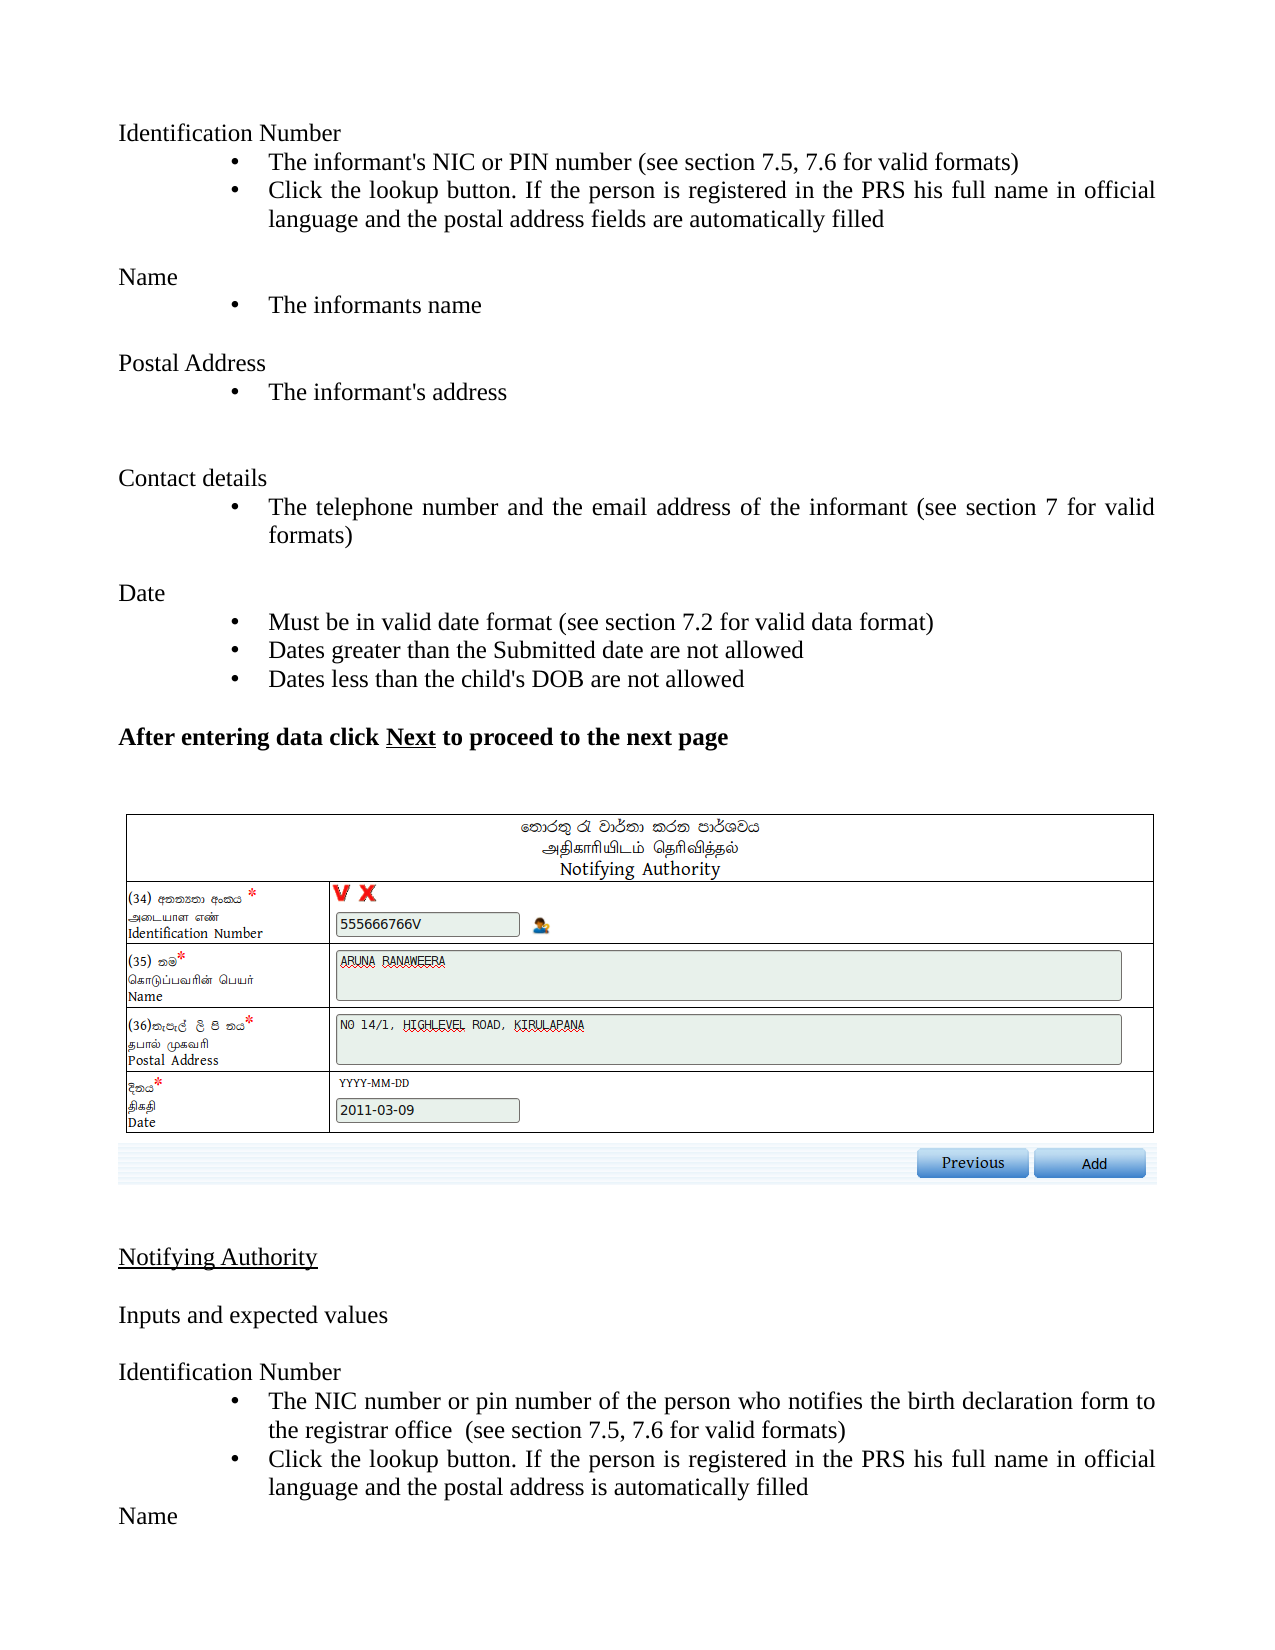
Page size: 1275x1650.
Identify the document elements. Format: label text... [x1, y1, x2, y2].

list Dates greater than the Submitted date are not allowed [231, 636, 1157, 664]
list Click the lookup button. If the person is registered in the PRS his full name in official language and the postal address is automatically filled [231, 1444, 1157, 1501]
picture [118, 808, 1157, 1185]
text Identification Number [118, 118, 1157, 147]
text Inputs and expected values [118, 1300, 1157, 1329]
list Must be in valid date format (see section 7.2 for valid data format) [231, 607, 1157, 636]
text Postal Address [118, 348, 1157, 377]
text Contact details [118, 463, 1157, 492]
text Name [118, 1501, 1157, 1530]
list Click the lookup button. If the person is registered in the PRS his full name in official language and the postal address fields are automatically filled [231, 176, 1157, 233]
text Notifying Authority [118, 1242, 1157, 1271]
list The informant's address [231, 377, 1157, 406]
list The telephone number and the email address of the informant (see section 7 for valid formats) [231, 492, 1157, 549]
list Dates less than the child's DOB are not allowed [231, 664, 1157, 693]
text Identification Number [118, 1357, 1157, 1386]
list The informants name [231, 291, 1157, 319]
text Date [118, 578, 1157, 607]
text After entering data click Next to proceed to the next page [118, 722, 1157, 751]
list The NIC number or pin number of the person who notifies the birth declaration form to the registrar office (see section 7.5, 7.6 for valid formats) [231, 1386, 1157, 1444]
text Name [118, 262, 1157, 291]
list The informant's NIC or PIN number (see section 7.5, 7.6 for valid formats) [231, 147, 1157, 176]
